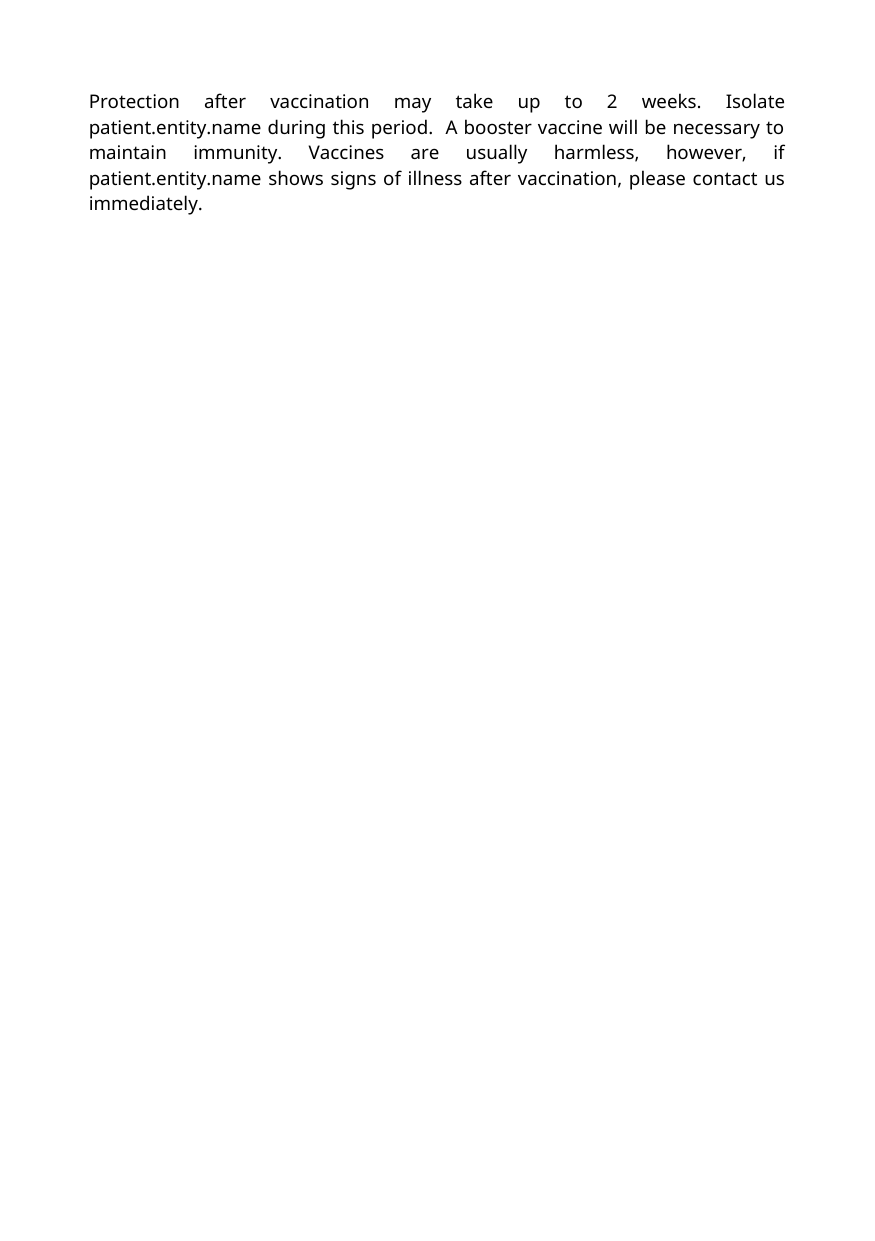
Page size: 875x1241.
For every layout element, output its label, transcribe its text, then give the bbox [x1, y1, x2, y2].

text Protection after vaccination may take up to 2 weeks. Isolate patient.entity.name during this period. A booster vaccine will be necessary to maintain immunity. Vaccines are usually harmless, however, if patient.entity.name shows signs of illness after vaccination, please contact us immediately. [88, 88, 786, 216]
